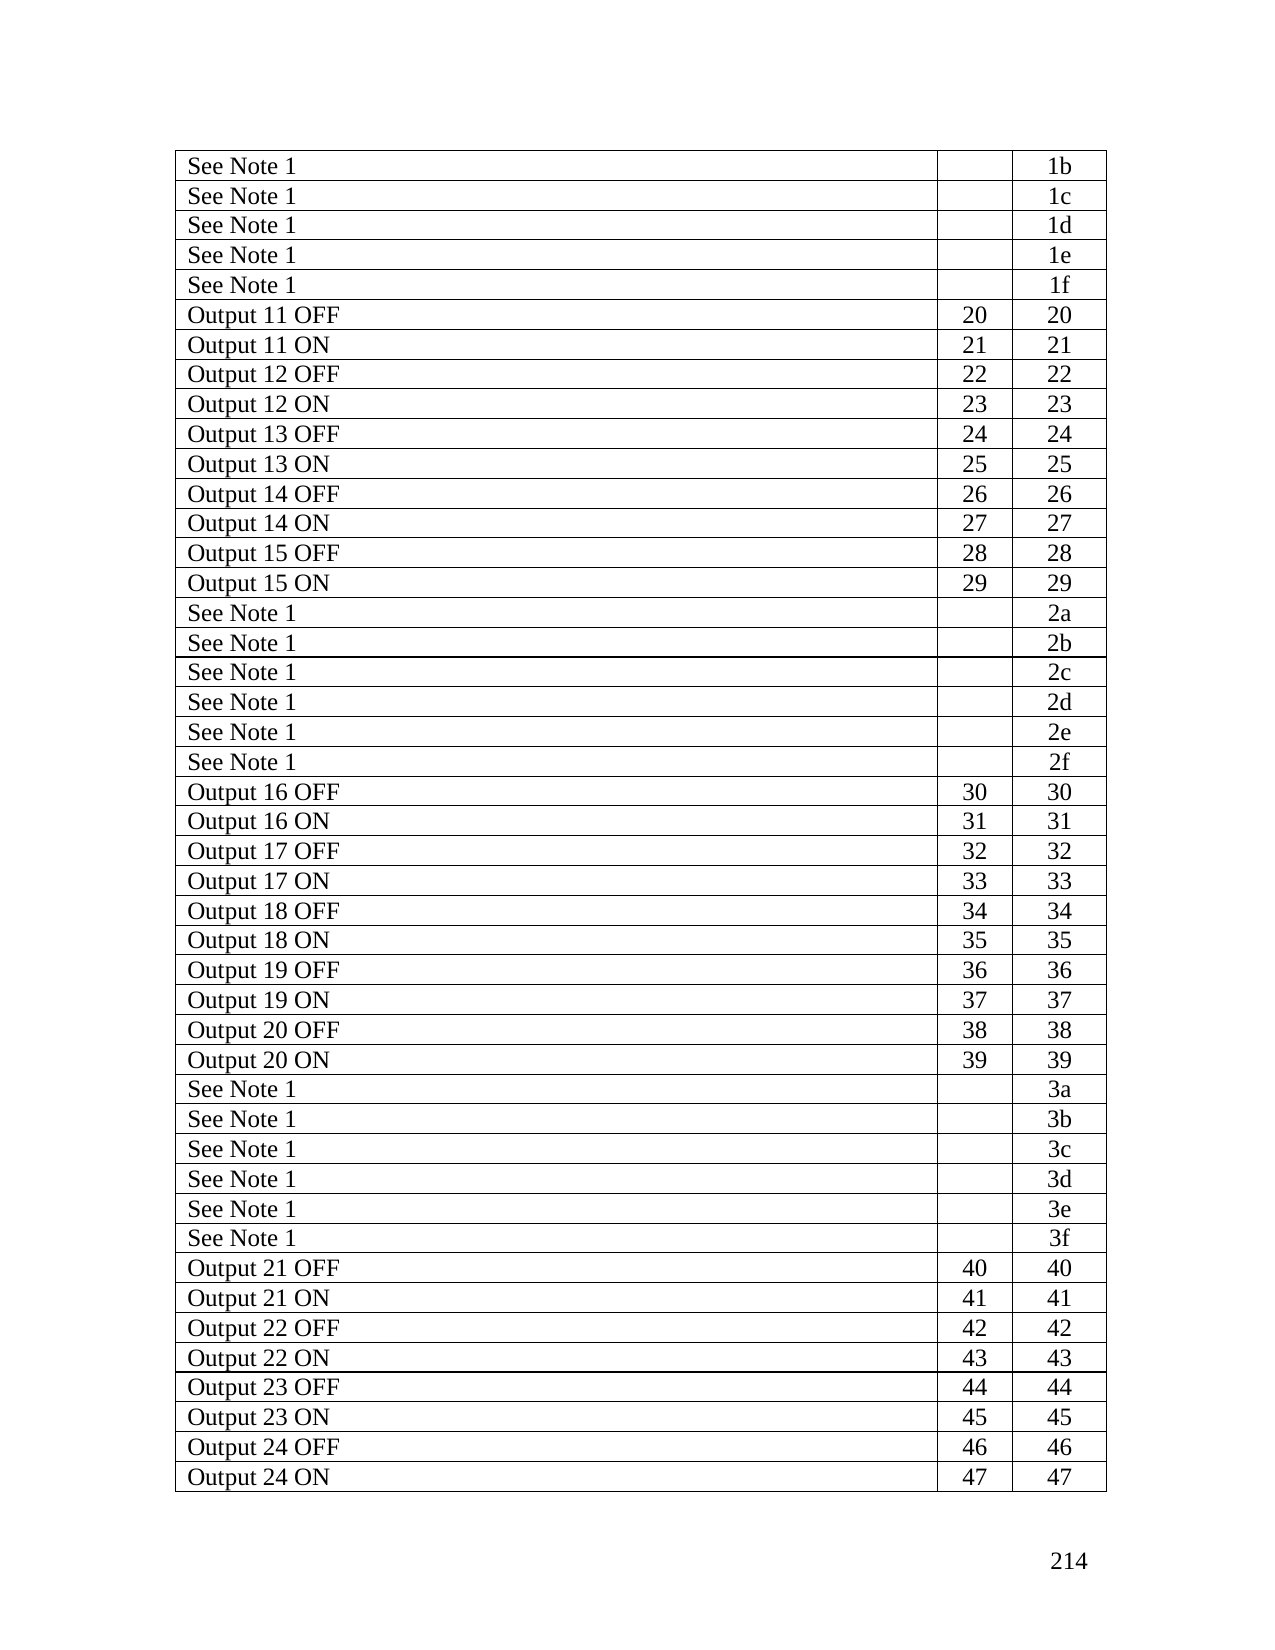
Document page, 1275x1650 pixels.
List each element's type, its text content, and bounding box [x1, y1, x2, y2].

table_cell [938, 1164, 1012, 1193]
table_cell 20 [1013, 300, 1106, 329]
table_cell 25 [1013, 449, 1106, 478]
table_cell 39 [1013, 1045, 1106, 1073]
table_cell 40 [1013, 1253, 1106, 1282]
table_cell Output 24 ON [176, 1462, 937, 1491]
table_cell 32 [1013, 836, 1106, 865]
table_cell 44 [938, 1373, 1012, 1401]
table_cell [938, 687, 1012, 716]
table_cell [938, 151, 1012, 180]
table_cell [938, 181, 1012, 209]
table_cell 46 [1013, 1432, 1106, 1461]
table_cell 38 [1013, 1015, 1106, 1044]
table_cell [938, 240, 1012, 269]
table_cell Output 12 ON [176, 389, 937, 418]
table_cell 27 [1013, 509, 1106, 537]
table_cell 24 [1013, 419, 1106, 448]
table_cell 35 [938, 926, 1012, 954]
table_cell Output 22 OFF [176, 1313, 937, 1342]
table_cell Output 13 OFF [176, 419, 937, 448]
table_cell [938, 628, 1012, 656]
table_cell 44 [1013, 1373, 1106, 1401]
table_cell 23 [1013, 389, 1106, 418]
table_cell 42 [1013, 1313, 1106, 1342]
table_cell 42 [938, 1313, 1012, 1342]
table_cell 38 [938, 1015, 1012, 1044]
table_cell [938, 1134, 1012, 1163]
table_cell 2b [1013, 628, 1106, 656]
table_cell 2a [1013, 598, 1106, 627]
table_cell See Note 1 [176, 658, 937, 686]
table_cell Output 15 ON [176, 568, 937, 597]
table_cell Output 11 ON [176, 330, 937, 358]
table_cell [938, 1104, 1012, 1133]
table_cell Output 19 ON [176, 985, 937, 1014]
table_cell 28 [938, 538, 1012, 567]
table_cell 31 [1013, 806, 1106, 835]
table_cell See Note 1 [176, 151, 937, 180]
table_cell 36 [1013, 955, 1106, 984]
table_cell 45 [1013, 1402, 1106, 1431]
table_cell 3c [1013, 1134, 1106, 1163]
table_cell 26 [938, 479, 1012, 507]
table_cell [938, 658, 1012, 686]
table_cell Output 15 OFF [176, 538, 937, 567]
table_cell Output 22 ON [176, 1343, 937, 1371]
table_cell 33 [1013, 866, 1106, 895]
table_cell 28 [1013, 538, 1106, 567]
table_cell See Note 1 [176, 1164, 937, 1193]
table_cell See Note 1 [176, 211, 937, 239]
table_cell 2f [1013, 747, 1106, 776]
table_cell See Note 1 [176, 181, 937, 209]
table_cell 25 [938, 449, 1012, 478]
table_cell Output 12 OFF [176, 360, 937, 388]
table_cell Output 23 OFF [176, 1373, 937, 1401]
table_cell 22 [938, 360, 1012, 388]
table_cell 2d [1013, 687, 1106, 716]
table_cell Output 17 OFF [176, 836, 937, 865]
table_cell 1c [1013, 181, 1106, 209]
table_cell 39 [938, 1045, 1012, 1073]
table_cell 32 [938, 836, 1012, 865]
table_cell 45 [938, 1402, 1012, 1431]
table_cell [938, 211, 1012, 239]
table_cell Output 24 OFF [176, 1432, 937, 1461]
table_cell Output 17 ON [176, 866, 937, 895]
table_cell 22 [1013, 360, 1106, 388]
table_cell Output 23 ON [176, 1402, 937, 1431]
table_cell [938, 598, 1012, 627]
table_cell 27 [938, 509, 1012, 537]
table_cell 35 [1013, 926, 1106, 954]
table_cell 3a [1013, 1075, 1106, 1103]
table_cell See Note 1 [176, 270, 937, 299]
table_cell 24 [938, 419, 1012, 448]
table_cell 41 [1013, 1283, 1106, 1312]
table_cell 3b [1013, 1104, 1106, 1133]
table_cell Output 11 OFF [176, 300, 937, 329]
table_cell [938, 1224, 1012, 1252]
table_cell See Note 1 [176, 747, 937, 776]
table_cell [938, 1194, 1012, 1222]
table_cell 29 [938, 568, 1012, 597]
table_cell 1d [1013, 211, 1106, 239]
table_cell See Note 1 [176, 1134, 937, 1163]
table_cell 1e [1013, 240, 1106, 269]
table_cell 33 [938, 866, 1012, 895]
table_cell [938, 270, 1012, 299]
table_cell 34 [1013, 896, 1106, 924]
table_cell 1b [1013, 151, 1106, 180]
table_cell 3e [1013, 1194, 1106, 1222]
table_cell 43 [1013, 1343, 1106, 1371]
table_cell Output 14 ON [176, 509, 937, 537]
table_cell 41 [938, 1283, 1012, 1312]
table_cell Output 20 ON [176, 1045, 937, 1073]
table_cell See Note 1 [176, 628, 937, 656]
table_cell See Note 1 [176, 240, 937, 269]
table_cell Output 16 OFF [176, 777, 937, 805]
table_cell 3f [1013, 1224, 1106, 1252]
table_cell [938, 717, 1012, 746]
table_cell Output 14 OFF [176, 479, 937, 507]
table_cell 47 [1013, 1462, 1106, 1491]
table_cell See Note 1 [176, 598, 937, 627]
table_cell Output 21 OFF [176, 1253, 937, 1282]
table_cell 21 [938, 330, 1012, 358]
table_cell [938, 1075, 1012, 1103]
table_cell See Note 1 [176, 1075, 937, 1103]
table_cell 26 [1013, 479, 1106, 507]
table_cell 47 [938, 1462, 1012, 1491]
table_cell See Note 1 [176, 717, 937, 746]
table_cell See Note 1 [176, 687, 937, 716]
table_cell 34 [938, 896, 1012, 924]
table_cell 30 [1013, 777, 1106, 805]
table_cell 43 [938, 1343, 1012, 1371]
table_cell 21 [1013, 330, 1106, 358]
table_cell Output 21 ON [176, 1283, 937, 1312]
table_cell Output 16 ON [176, 806, 937, 835]
table_cell See Note 1 [176, 1224, 937, 1252]
table_cell See Note 1 [176, 1194, 937, 1222]
table_cell 37 [1013, 985, 1106, 1014]
table_cell Output 19 OFF [176, 955, 937, 984]
table_cell Output 18 OFF [176, 896, 937, 924]
table_cell 23 [938, 389, 1012, 418]
table_cell [938, 747, 1012, 776]
table_cell See Note 1 [176, 1104, 937, 1133]
table_cell 36 [938, 955, 1012, 984]
table_cell 3d [1013, 1164, 1106, 1193]
table_cell Output 18 ON [176, 926, 937, 954]
table_cell Output 13 ON [176, 449, 937, 478]
table_cell 40 [938, 1253, 1012, 1282]
table_cell 31 [938, 806, 1012, 835]
table_cell 30 [938, 777, 1012, 805]
table_cell 46 [938, 1432, 1012, 1461]
table_cell 29 [1013, 568, 1106, 597]
table_cell 1f [1013, 270, 1106, 299]
table_cell 37 [938, 985, 1012, 1014]
table_cell 2c [1013, 658, 1106, 686]
table_cell Output 20 OFF [176, 1015, 937, 1044]
table_cell 2e [1013, 717, 1106, 746]
table_cell 20 [938, 300, 1012, 329]
